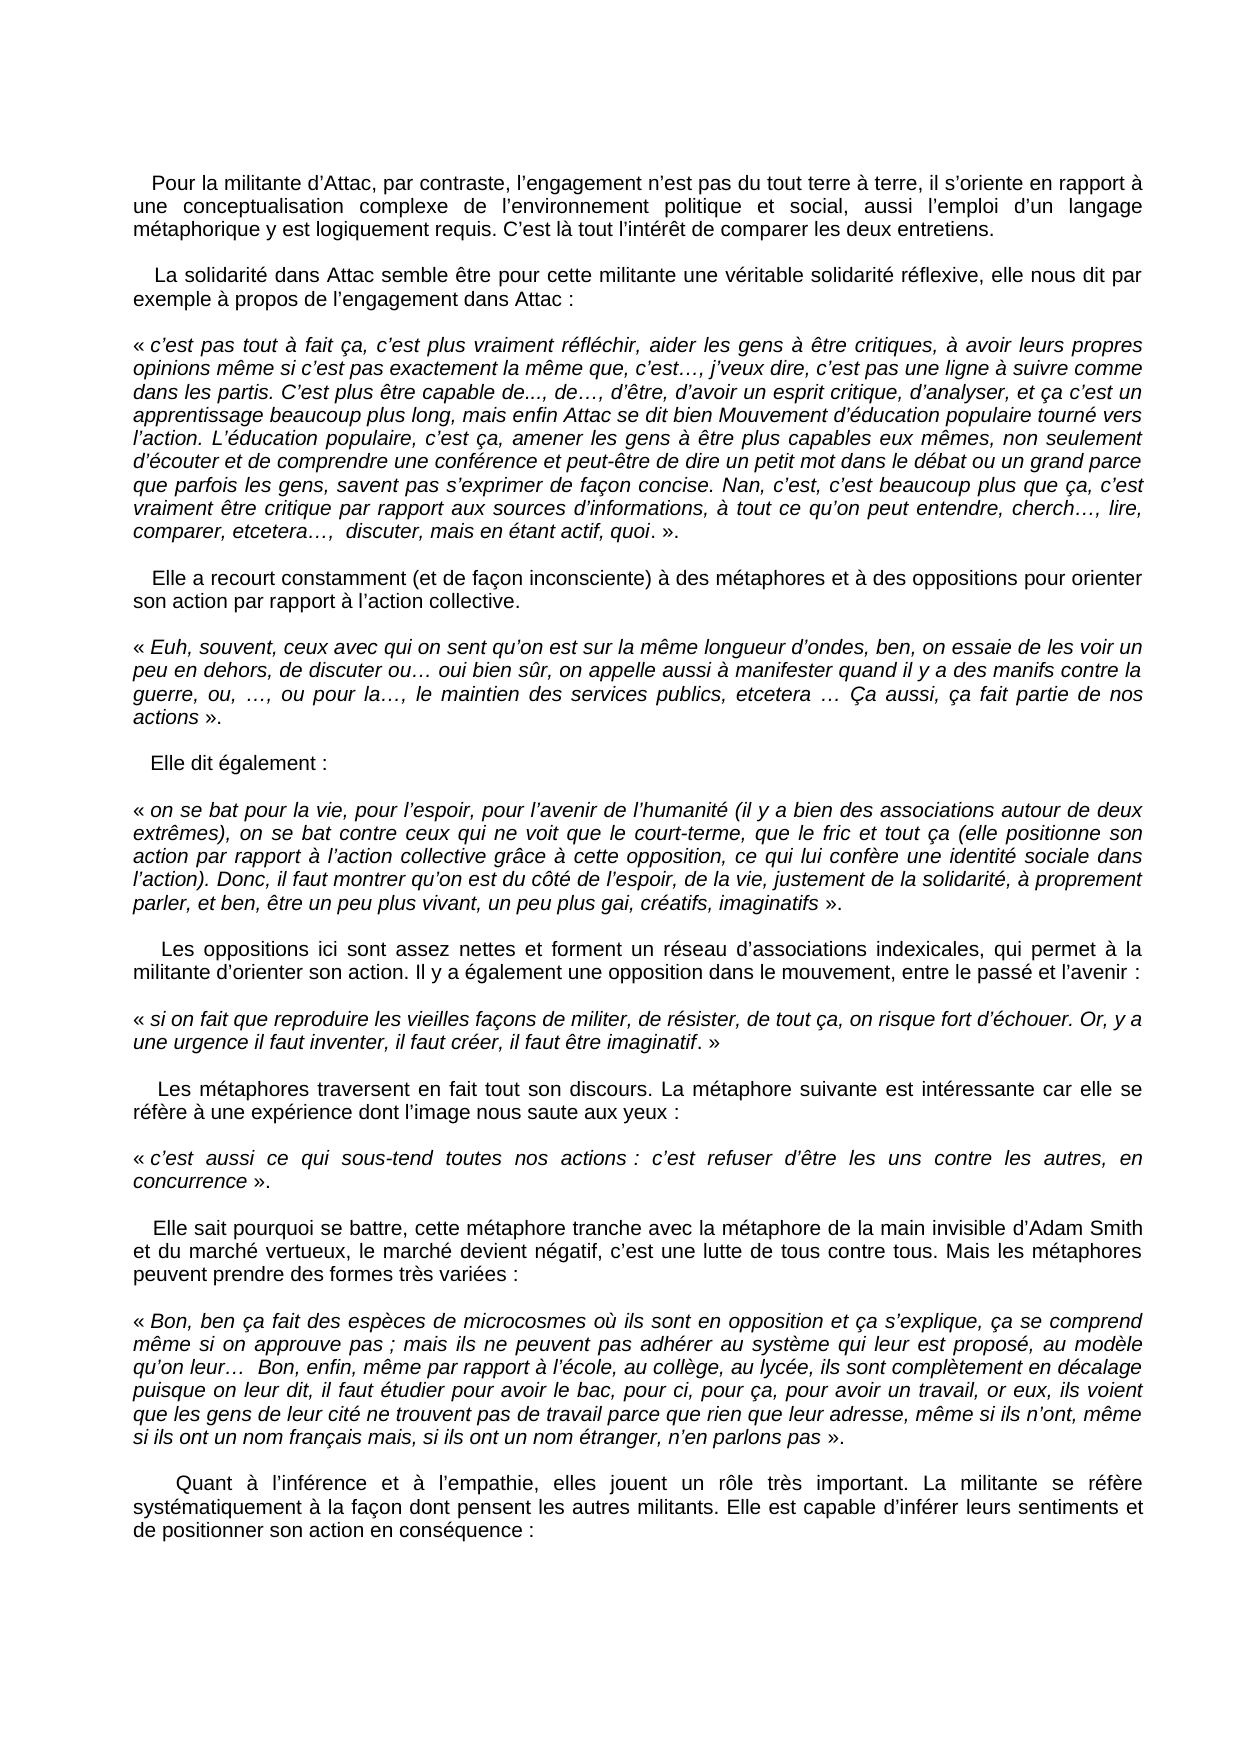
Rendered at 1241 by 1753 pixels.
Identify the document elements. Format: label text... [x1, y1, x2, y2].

text « on se bat pour la vie, pour l’espoir, pour l’avenir de l’humanité (il y a bien des associations autour de deux extrêmes), on se bat contre ceux qui ne voit que le court-terme, que le fric et tout ça (elle positionne son action par rapport à l’action collective grâce à cette opposition, ce qui lui confère une identité sociale dans l’action). Donc, il faut montrer qu’on est du côté de l’espoir, de la vie, justement de la solidarité, à proprement parler, et ben, être un peu plus vivant, un peu plus gai, créatifs, imaginatifs ». [133, 798, 1144, 914]
text « Euh, souvent, ceux avec qui on sent qu’on est sur la même longueur d’ondes, ben, on essaie de les voir un peu en dehors, de discuter ou… oui bien sûr, on appelle aussi à manifester quand il y a des manifs contre la guerre, ou, …, ou pour la…, le maintien des services publics, etcetera … Ça aussi, ça fait partie de nos actions ». [133, 636, 1144, 729]
text « Bon, ben ça fait des espèces de microcosmes où ils sont en opposition et ça s’explique, ça se comprend même si on approuve pas ; mais ils ne peuvent pas adhérer au système qui leur est proposé, au modèle qu’on leur… Bon, enfin, même par rapport à l’école, au collège, au lycée, ils sont complètement en décalage puisque on leur dit, il faut étudier pour avoir le bac, pour ci, pour ça, pour avoir un travail, or eux, ils voient que les gens de leur cité ne trouvent pas de travail parce que rien que leur adresse, même si ils n’ont, même si ils ont un nom français mais, si ils ont un nom étranger, n’en parlons pas ». [133, 1309, 1144, 1449]
text « c’est aussi ce qui sous-tend toutes nos actions : c’est refuser d’être les uns contre les autres, en concurrence ». [133, 1147, 1144, 1193]
text Pour la militante d’Attac, par contraste, l’engagement n’est pas du tout terre à terre, il s’oriente en rapport à une conceptualisation complexe de l’environnement politique et social, aussi l’emploi d’un langage métaphorique y est logiquement requis. C’est là tout l’intérêt de comparer les deux entretiens. [133, 171, 1144, 241]
text « c’est pas tout à fait ça, c’est plus vraiment réfléchir, aider les gens à être critiques, à avoir leurs propres opinions même si c’est pas exactement la même que, c’est…, j’veux dire, c’est pas une ligne à suivre comme dans les partis. C’est plus être capable de..., de…, d’être, d’avoir un esprit critique, d’analyser, et ça c’est un apprentissage beaucoup plus long, mais enfin Attac se dit bien Mouvement d’éducation populaire tourné vers l’action. L’éducation populaire, c’est ça, amener les gens à être plus capables eux mêmes, non seulement d’écouter et de comprendre une conférence et peut-être de dire un petit mot dans le débat ou un grand parce que parfois les gens, savent pas s’exprimer de façon concise. Nan, c’est, c’est beaucoup plus que ça, c’est vraiment être critique par rapport aux sources d’informations, à tout ce qu’on peut entendre, cherch…, lire, comparer, etcetera…, discuter, mais en étant actif, quoi. ». [133, 334, 1144, 543]
text Elle a recourt constamment (et de façon inconsciente) à des métaphores et à des oppositions pour orienter son action par rapport à l’action collective. [133, 566, 1144, 612]
text Les métaphores traversent en fait tout son discours. La métaphore suivante est intéressante car elle se réfère à une expérience dont l’image nous saute aux yeux : [133, 1077, 1144, 1123]
text Elle dit également : [133, 752, 1144, 775]
text La solidarité dans Attac semble être pour cette militante une véritable solidarité réflexive, elle nous dit par exemple à propos de l’engagement dans Attac : [133, 264, 1144, 311]
text Elle sait pourquoi se battre, cette métaphore tranche avec la métaphore de la main invisible d’Adam Smith et du marché vertueux, le marché devient négatif, c’est une lutte de tous contre tous. Mais les métaphores peuvent prendre des formes très variées : [133, 1216, 1144, 1286]
text Les oppositions ici sont assez nettes et forment un réseau d’associations indexicales, qui permet à la militante d’orienter son action. Il y a également une opposition dans le mouvement, entre le passé et l’avenir : [133, 938, 1144, 984]
text Quant à l’inférence et à l’empathie, elles jouent un rôle très important. La militante se réfère systématiquement à la façon dont pensent les autres militants. Elle est capable d’inférer leurs sentiments et de positionner son action en conséquence : [133, 1472, 1144, 1542]
text « si on fait que reproduire les vieilles façons de militer, de résister, de tout ça, on risque fort d’échouer. Or, y a une urgence il faut inventer, il faut créer, il faut être imaginatif. » [133, 1007, 1144, 1054]
